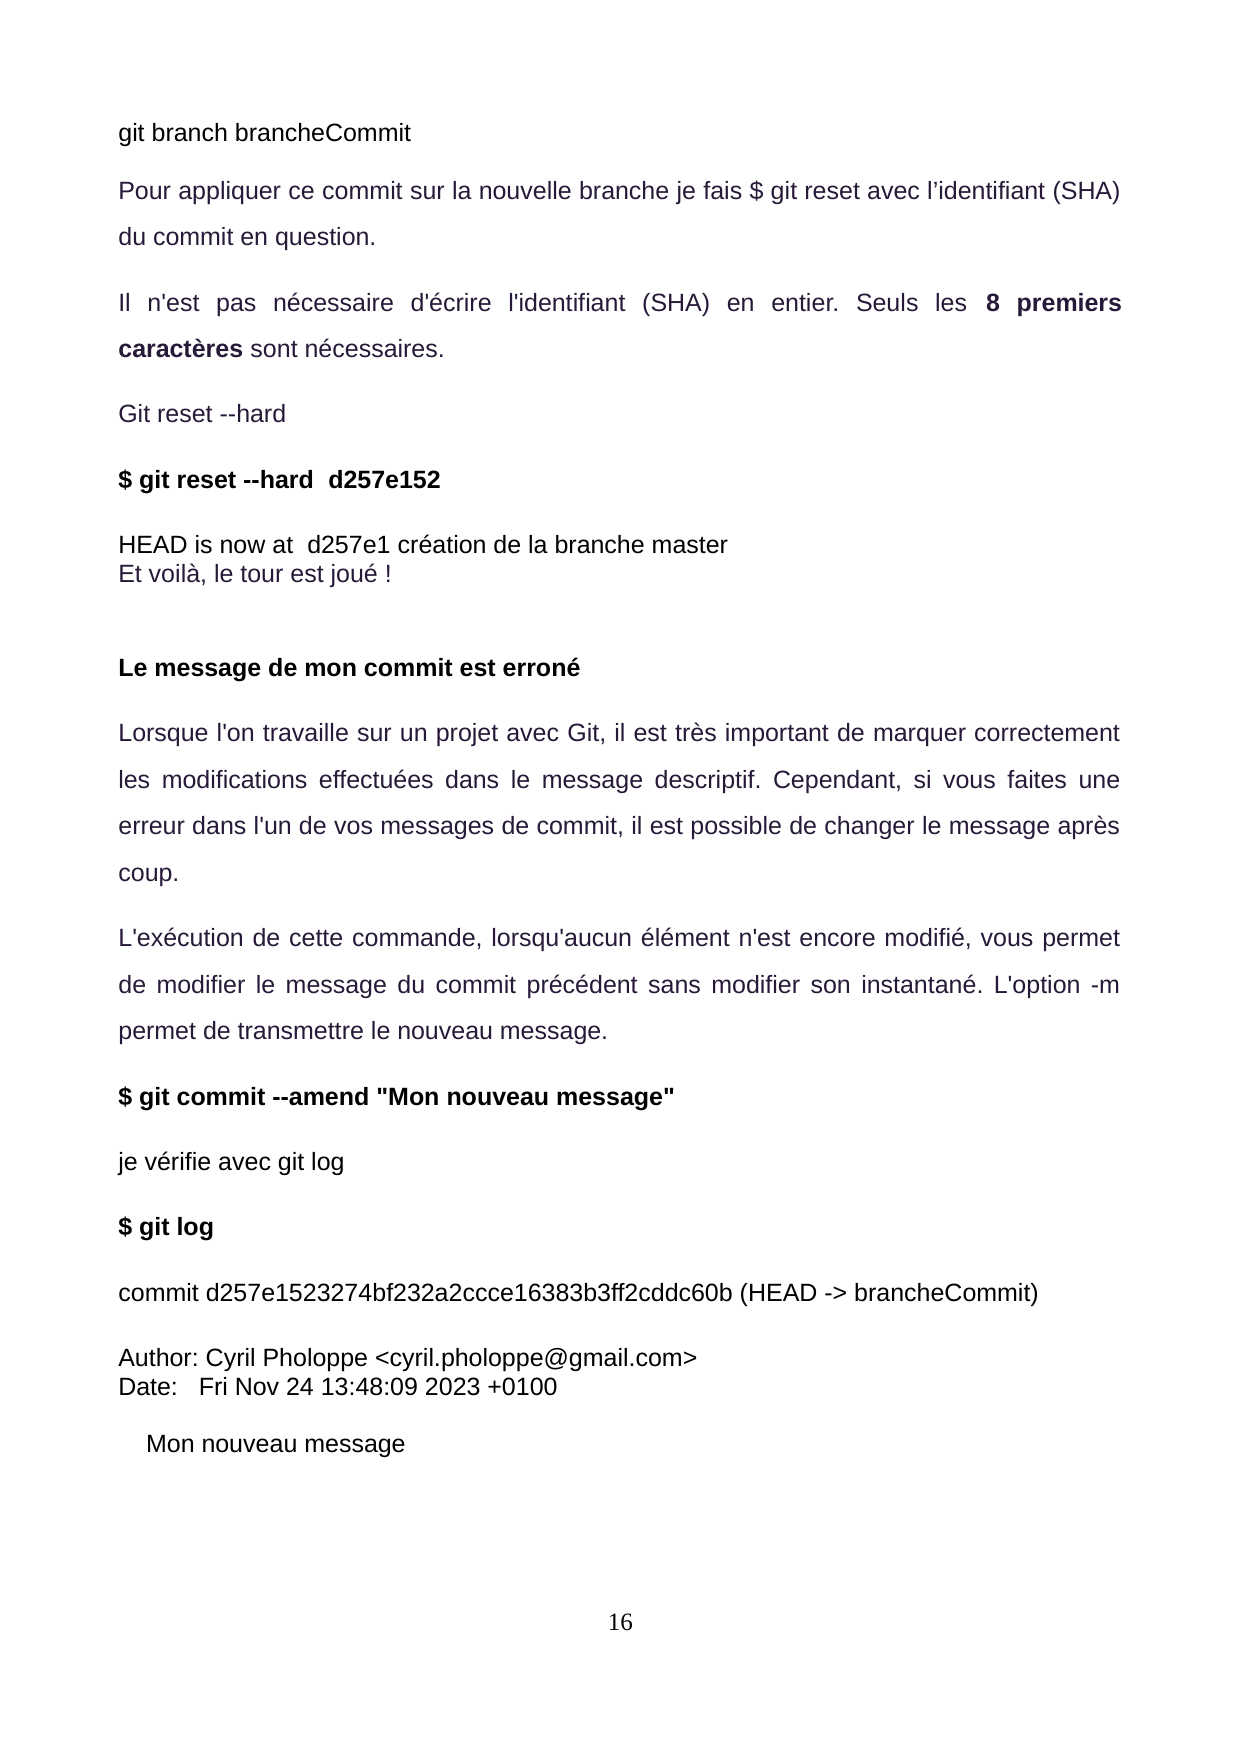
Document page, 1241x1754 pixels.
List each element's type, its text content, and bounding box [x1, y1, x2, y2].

text $ git log [118, 1212, 1122, 1241]
text $ git commit --amend "Mon nouveau message" [118, 1082, 1122, 1110]
text HEAD is now at d257e1 création de la branche master [118, 530, 1122, 559]
text Date: Fri Nov 24 13:48:09 2023 +0100 [118, 1372, 1122, 1400]
text Mon nouveau message [118, 1429, 1122, 1458]
text je vérifie avec git log [118, 1147, 1122, 1176]
text commit d257e1523274bf232a2ccce16383b3ff2cddc60b (HEAD -> brancheCommit) [118, 1277, 1122, 1306]
text Git reset --hard [118, 399, 1122, 428]
text $ git reset --hard d257e152 [118, 465, 1122, 493]
subtitle Le message de mon commit est erroné [118, 653, 1122, 682]
text Pour appliquer ce commit sur la nouvelle branche je fais $ git reset avec l’identifiant (SHA) du commit en question. [118, 176, 1122, 251]
text Il n'est pas nécessaire d'écrire l'identifiant (SHA) en entier. Seuls les 8 premiers caractères sont nécessaires. [118, 287, 1122, 363]
text git branch brancheCommit [118, 118, 1122, 147]
text Lorsque l'on travaille sur un projet avec Git, il est très important de marquer correctement les modifications effectuées dans le message descriptif. Cependant, si vous faites une erreur dans l'un de vos messages de commit, il est possible de changer le message après coup. [118, 718, 1122, 887]
text Author: Cyril Pholoppe <cyril.pholoppe@gmail.com> [118, 1343, 1122, 1372]
text Et voilà, le tour est joué ! [118, 559, 1122, 587]
text L'exécution de cette commande, lorsqu'aucun élément n'est encore modifié, vous permet de modifier le message du commit précédent sans modifier son instantané. L'option -m permet de transmettre le nouveau message. [118, 923, 1122, 1045]
